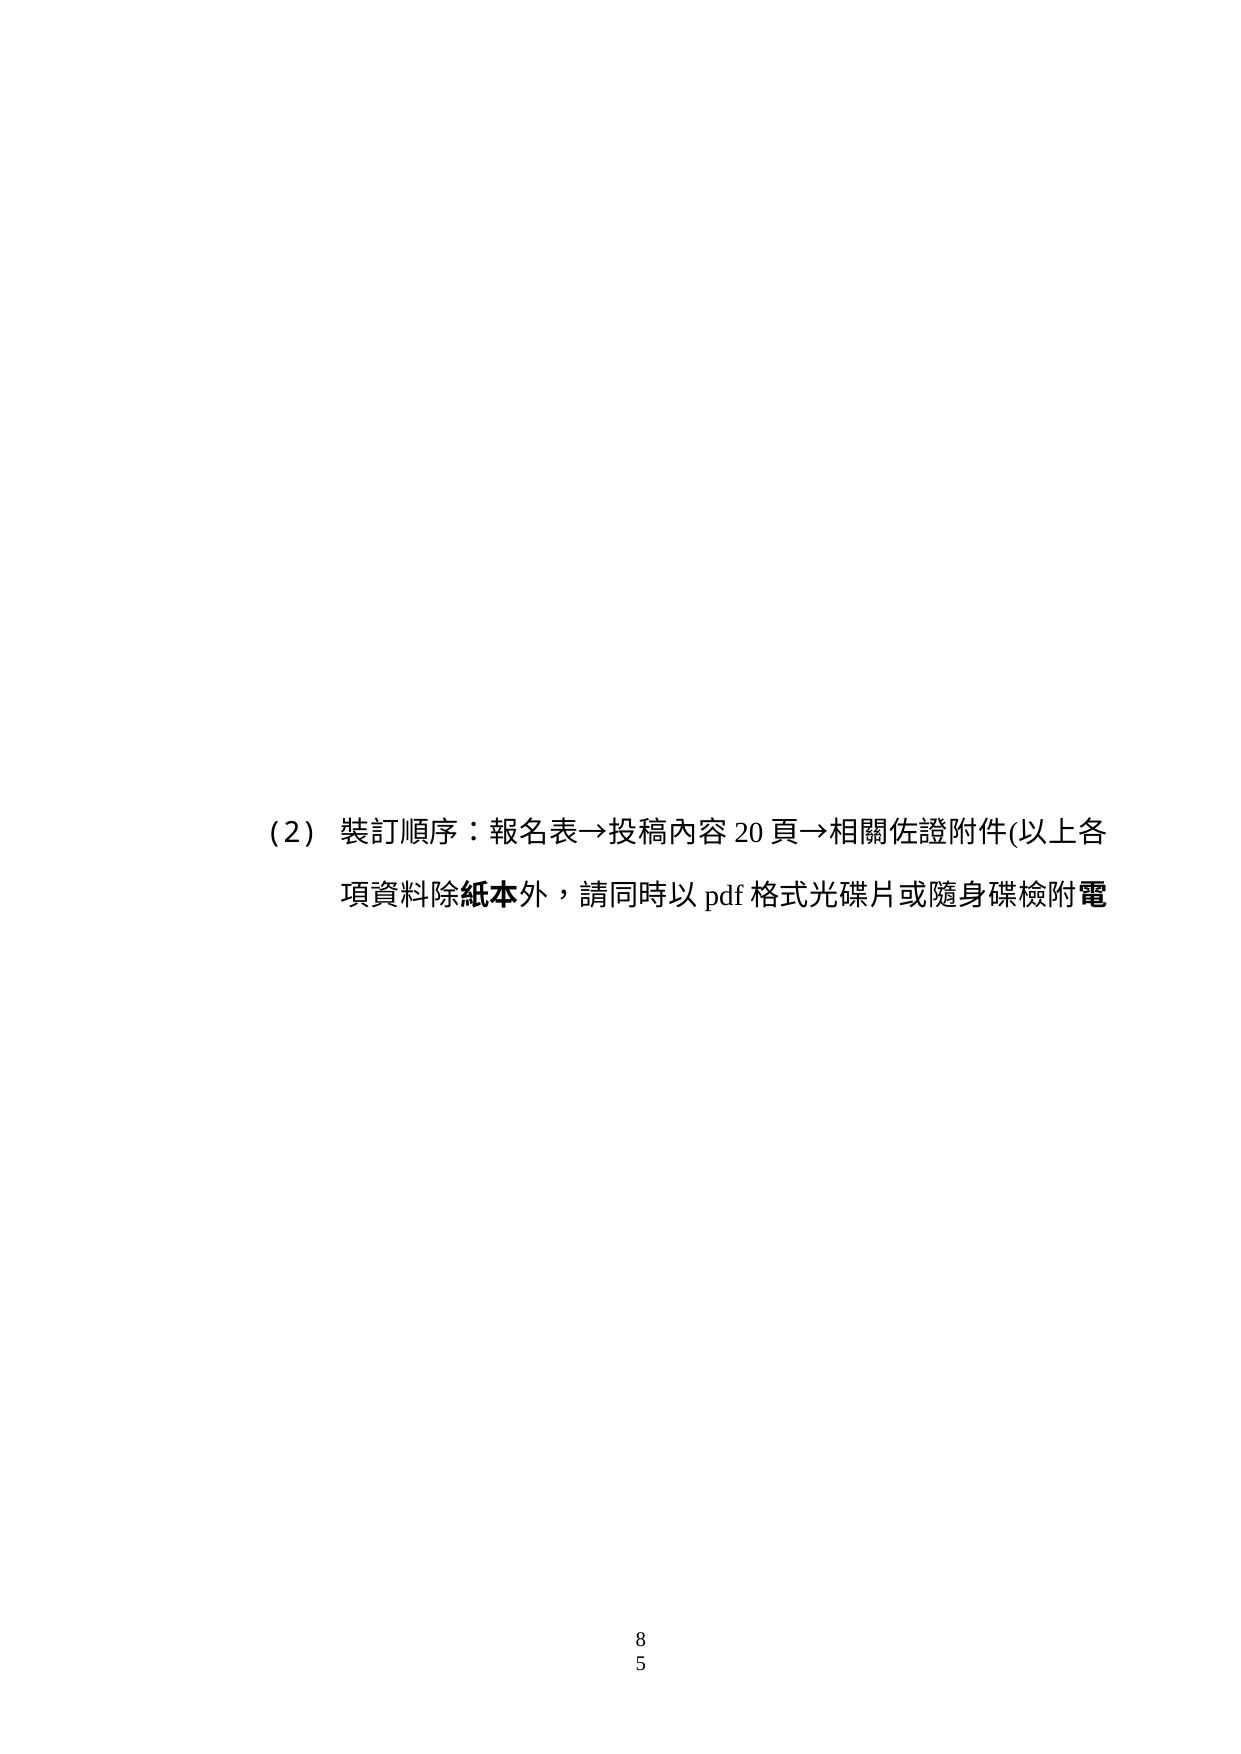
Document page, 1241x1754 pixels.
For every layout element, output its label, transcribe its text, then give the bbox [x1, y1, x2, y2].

list 裝訂順序：報名表→投稿內容20頁→相關佐證附件(以上各項資料除紙本外，請同時以pdf格式光碟片或隨身碟檢附電 [265, 788, 1107, 913]
